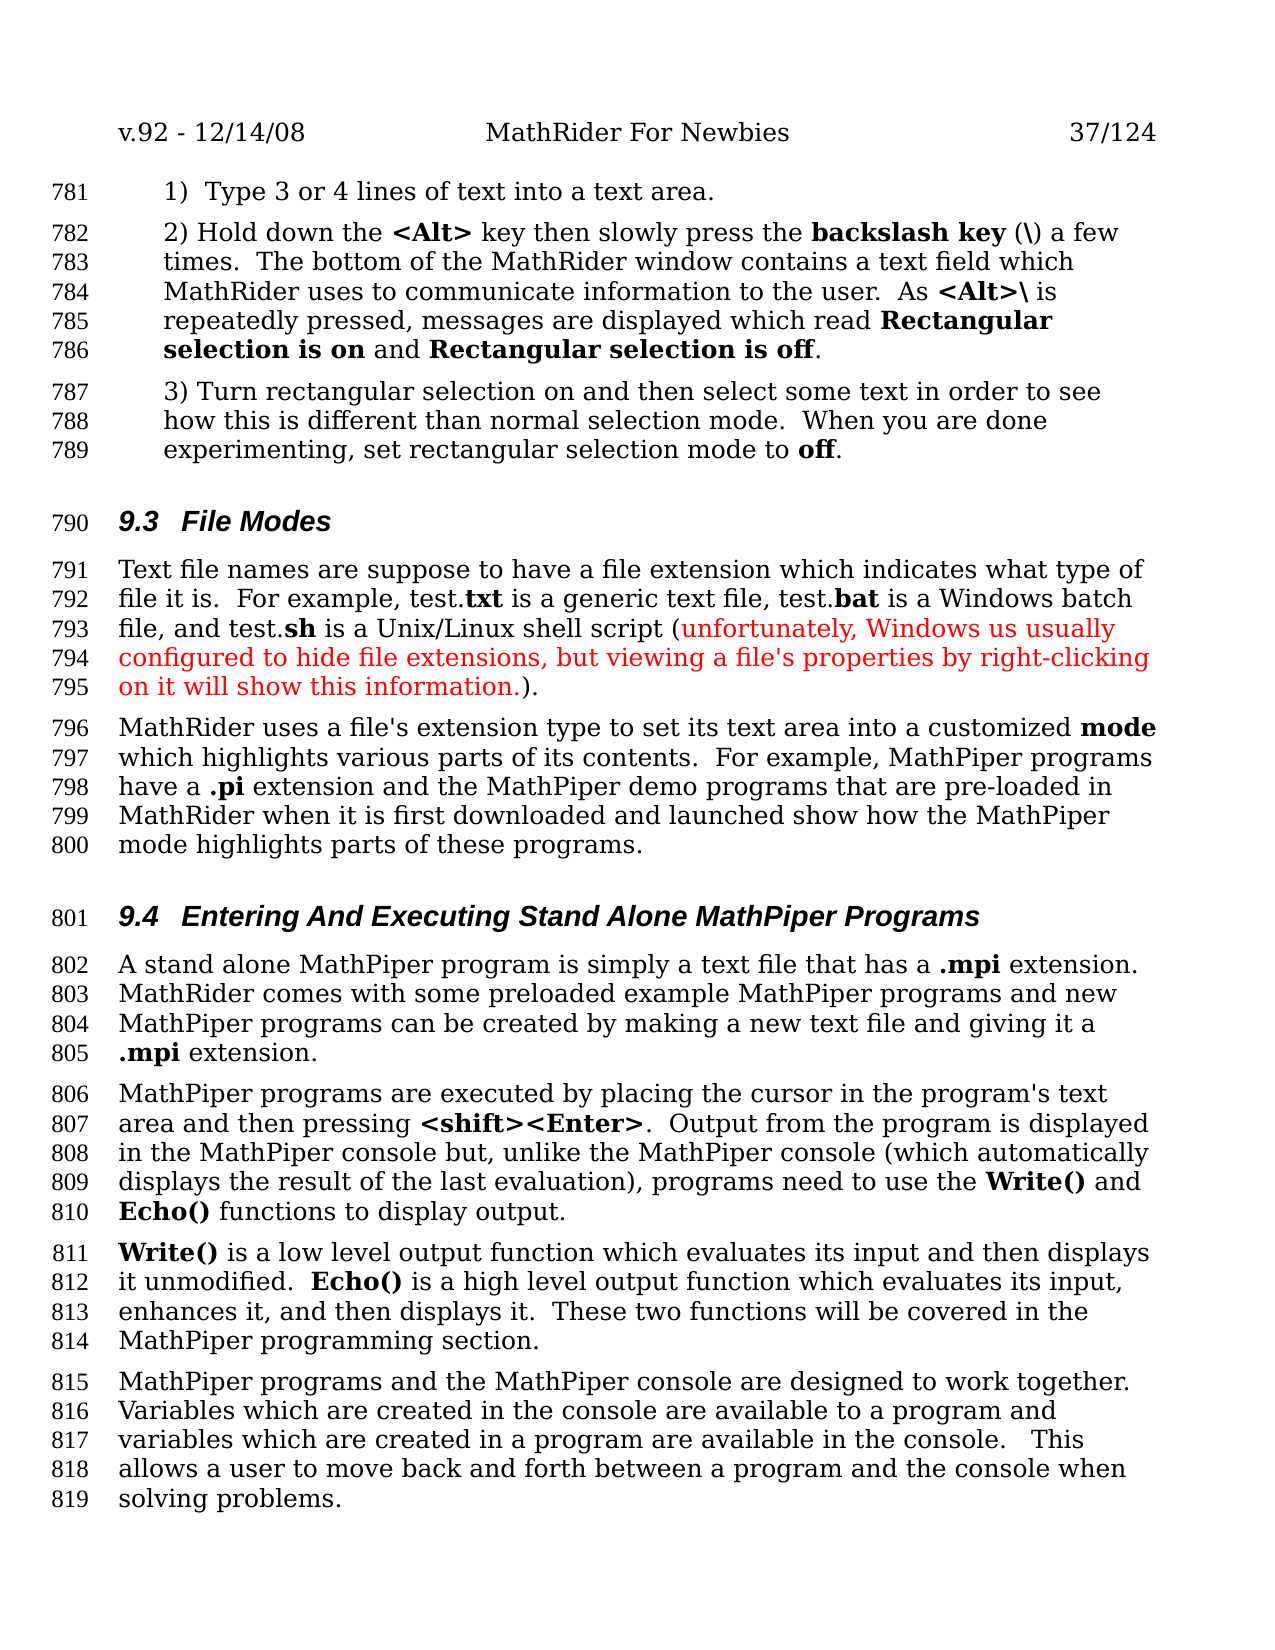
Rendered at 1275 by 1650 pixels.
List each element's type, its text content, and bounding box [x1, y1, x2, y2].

text A stand alone MathPiper program is simply a text file that has a .mpi extension. MathRider comes with some preloaded example MathPiper programs and new MathPiper programs can be created by making a new text file and giving it a .mpi extension. [118, 950, 1157, 1067]
text Text file names are suppose to have a file extension which indicates what type of file it is. For example, test.txt is a generic text file, test.bat is a Windows batch file, and test.sh is a Unix/Linux shell script (unfortunately, Windows us usually configured to hide file extensions, but viewing a file's properties by right-clicking on it will show this information.). [118, 555, 1157, 701]
subtitle Entering And Executing Stand Alone MathPiper Programs [118, 899, 1157, 932]
subtitle File Modes [118, 503, 1157, 537]
text Write() is a low level output function which evaluates its input and then displays it unmodified. Echo() is a high level output function which evaluates its input, enhances it, and then displays it. These two functions will be covered in the MathPiper programming section. [118, 1238, 1157, 1355]
text 3) Turn rectangular selection on and then select some text in order to see how this is different than normal selection mode. When you are done experimenting, set rectangular selection mode to off. [163, 377, 1157, 464]
text MathPiper programs and the MathPiper console are designed to work together. Variables which are created in the console are available to a program and variables which are created in a program are available in the console. This allows a user to move back and forth between a program and the console when solving problems. [118, 1367, 1157, 1513]
text MathRider uses a file's extension type to set its text area into a customized mode which highlights various parts of its contents. For example, MathPiper programs have a .pi extension and the MathPiper demo programs that are pre-loaded in MathRider when it is first downloaded and launched show how the MathPiper mode highlights parts of these programs. [118, 713, 1157, 860]
text 2) Hold down the <Alt> key then slowly press the backslash key (\) a few times. The bottom of the MathRider window contains a text field which MathRider uses to communicate information to the user. As <Alt>\ is repeatedly pressed, messages are displayed which read Rectangular selection is on and Rectangular selection is off. [163, 218, 1157, 365]
text MathPiper programs are executed by placing the cursor in the program's text area and then pressing <shift><Enter>. Output from the program is displayed in the MathPiper console but, unlike the MathPiper console (which automatically displays the result of the last evaluation), programs need to use the Write() and Echo() functions to display output. [118, 1079, 1157, 1226]
text 1) Type 3 or 4 lines of text into a text area. [163, 177, 1157, 206]
